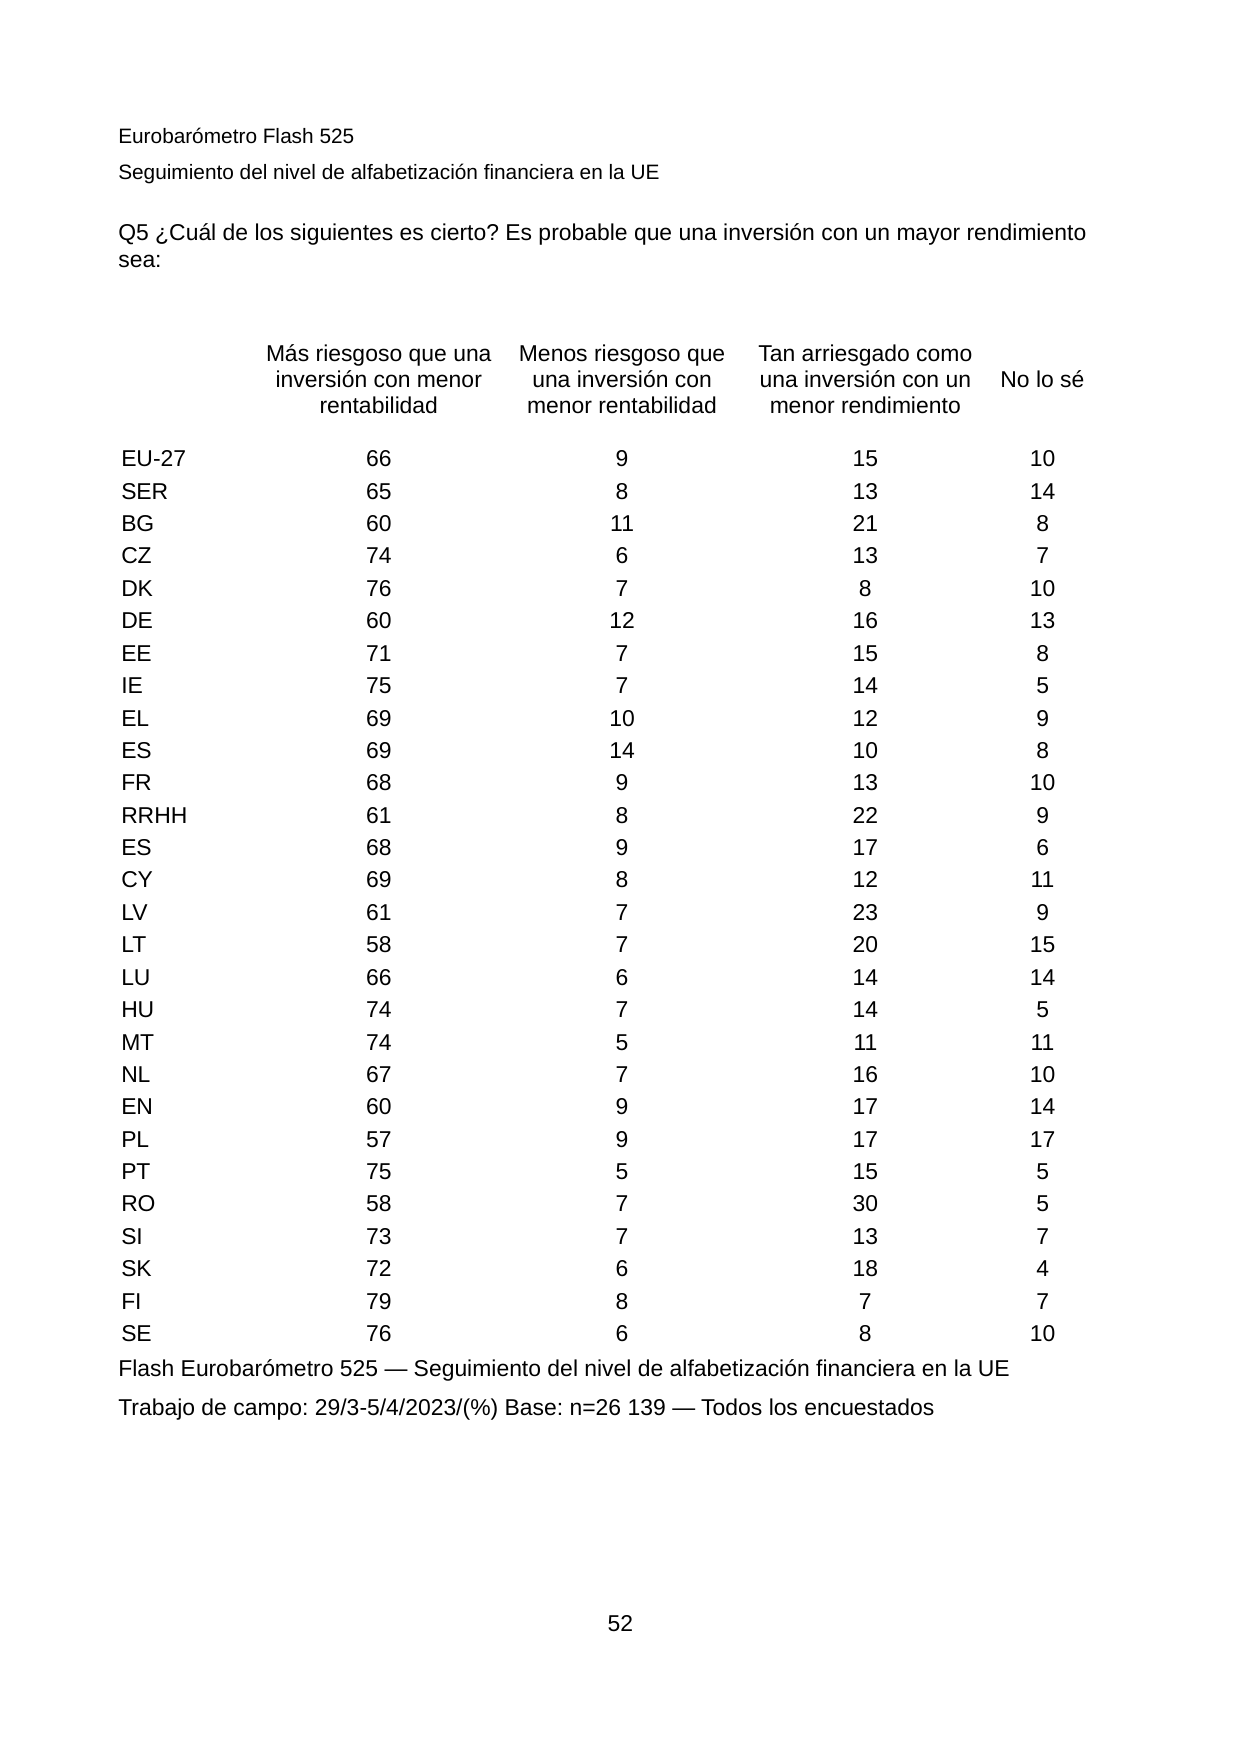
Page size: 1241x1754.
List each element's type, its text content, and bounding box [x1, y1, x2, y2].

table_cell 6 [500, 1317, 743, 1349]
table_cell 6 [500, 961, 743, 993]
table_cell 5 [987, 1155, 1098, 1187]
table_cell FR [118, 766, 257, 799]
table_cell 9 [500, 1090, 743, 1123]
table_cell 69 [257, 864, 500, 896]
table_cell 6 [500, 1252, 743, 1284]
table_cell 10 [987, 442, 1098, 475]
table_cell 8 [744, 572, 987, 604]
table_cell 61 [257, 896, 500, 928]
table_cell 60 [257, 507, 500, 539]
table_cell 68 [257, 831, 500, 863]
table_cell 9 [987, 701, 1098, 734]
table_cell 60 [257, 1090, 500, 1123]
table_cell 11 [987, 1025, 1098, 1058]
table_cell 13 [987, 604, 1098, 637]
table_cell 13 [744, 1220, 987, 1252]
table_cell 7 [500, 669, 743, 701]
table_cell 14 [744, 993, 987, 1025]
table_cell 68 [257, 766, 500, 799]
table_cell 8 [987, 637, 1098, 669]
table_cell 30 [744, 1188, 987, 1220]
table_cell 58 [257, 928, 500, 961]
table_cell 8 [744, 1317, 987, 1349]
table_cell 4 [987, 1252, 1098, 1284]
table_cell 15 [744, 1155, 987, 1187]
table_cell 7 [500, 928, 743, 961]
table_cell CY [118, 864, 257, 896]
table_cell PL [118, 1123, 257, 1155]
table_cell 10 [744, 734, 987, 766]
text Flash Eurobarómetro 525 — Seguimiento del nivel de alfabetización financiera en la UE [118, 1355, 1122, 1382]
table_cell 71 [257, 637, 500, 669]
table_cell 9 [987, 799, 1098, 831]
table_cell ES [118, 734, 257, 766]
table_cell 22 [744, 799, 987, 831]
table_cell 8 [500, 864, 743, 896]
table_cell SK [118, 1252, 257, 1284]
text Q5 ¿Cuál de los siguientes es cierto? Es probable que una inversión con un mayor rendimiento sea: [118, 219, 1122, 272]
table_cell 7 [500, 993, 743, 1025]
table_cell 61 [257, 799, 500, 831]
table_cell 72 [257, 1252, 500, 1284]
table_cell DK [118, 572, 257, 604]
table_cell LV [118, 896, 257, 928]
table_cell 14 [744, 669, 987, 701]
table_cell 7 [987, 1220, 1098, 1252]
table_cell EN [118, 1090, 257, 1123]
table_cell EU-27 [118, 442, 257, 475]
table_cell 76 [257, 1317, 500, 1349]
table_header Menos riesgoso que una inversión con menor rentabilidad [500, 316, 743, 442]
table_cell ES [118, 831, 257, 863]
table_cell 73 [257, 1220, 500, 1252]
table_cell 10 [987, 766, 1098, 799]
table_cell 9 [987, 896, 1098, 928]
table_cell 7 [500, 572, 743, 604]
table_cell 5 [500, 1025, 743, 1058]
table_cell 23 [744, 896, 987, 928]
table_cell 15 [744, 442, 987, 475]
table_cell 8 [987, 507, 1098, 539]
table_cell 14 [987, 1090, 1098, 1123]
table_cell RRHH [118, 799, 257, 831]
table_cell 7 [500, 896, 743, 928]
table_cell 10 [500, 701, 743, 734]
table_cell 75 [257, 1155, 500, 1187]
table_cell 7 [500, 1058, 743, 1090]
table_cell 66 [257, 442, 500, 475]
table_cell 58 [257, 1188, 500, 1220]
table_cell 16 [744, 1058, 987, 1090]
table_cell 5 [500, 1155, 743, 1187]
table_cell 66 [257, 961, 500, 993]
table_header [118, 316, 257, 442]
table_cell 8 [500, 1285, 743, 1317]
table_cell 18 [744, 1252, 987, 1284]
table_cell 10 [987, 1317, 1098, 1349]
table_cell 14 [744, 961, 987, 993]
table_header Más riesgoso que una inversión con menor rentabilidad [257, 316, 500, 442]
table_cell 57 [257, 1123, 500, 1155]
table_cell 9 [500, 1123, 743, 1155]
table_cell BG [118, 507, 257, 539]
table_cell DE [118, 604, 257, 637]
table_cell EL [118, 701, 257, 734]
table_cell 9 [500, 831, 743, 863]
table_cell 11 [744, 1025, 987, 1058]
table_cell NL [118, 1058, 257, 1090]
table_cell 74 [257, 1025, 500, 1058]
table_cell PT [118, 1155, 257, 1187]
table_cell 7 [744, 1285, 987, 1317]
table_cell 76 [257, 572, 500, 604]
table_cell MT [118, 1025, 257, 1058]
table_cell 9 [500, 442, 743, 475]
table_cell 10 [987, 572, 1098, 604]
text Trabajo de campo: 29/3-5/4/2023/(%) Base: n=26 139 — Todos los encuestados [118, 1393, 1122, 1420]
table_cell 5 [987, 993, 1098, 1025]
table_cell 69 [257, 701, 500, 734]
table_header No lo sé [987, 316, 1098, 442]
table_cell 7 [987, 540, 1098, 572]
table_cell 5 [987, 669, 1098, 701]
table_cell 13 [744, 540, 987, 572]
table_cell SI [118, 1220, 257, 1252]
table_header Tan arriesgado como una inversión con un menor rendimiento [744, 316, 987, 442]
table_cell 15 [744, 637, 987, 669]
table_cell 12 [500, 604, 743, 637]
table_cell 8 [500, 475, 743, 507]
table_cell 5 [987, 1188, 1098, 1220]
table_cell 12 [744, 864, 987, 896]
table_cell HU [118, 993, 257, 1025]
table_cell SER [118, 475, 257, 507]
table_cell 7 [987, 1285, 1098, 1317]
table_cell 17 [744, 1123, 987, 1155]
table_cell EE [118, 637, 257, 669]
table_cell 79 [257, 1285, 500, 1317]
table_cell 13 [744, 766, 987, 799]
table_cell 67 [257, 1058, 500, 1090]
table_cell IE [118, 669, 257, 701]
table_cell 17 [744, 831, 987, 863]
table_cell 21 [744, 507, 987, 539]
table_cell 75 [257, 669, 500, 701]
table_cell 7 [500, 637, 743, 669]
table_cell 60 [257, 604, 500, 637]
table_cell 20 [744, 928, 987, 961]
table_cell 6 [500, 540, 743, 572]
table_cell 12 [744, 701, 987, 734]
table_cell 65 [257, 475, 500, 507]
table_cell 7 [500, 1220, 743, 1252]
table_cell LT [118, 928, 257, 961]
table_cell 17 [744, 1090, 987, 1123]
table_cell 11 [500, 507, 743, 539]
table_cell 17 [987, 1123, 1098, 1155]
table_cell 69 [257, 734, 500, 766]
table_cell CZ [118, 540, 257, 572]
table_cell SE [118, 1317, 257, 1349]
table_cell 74 [257, 540, 500, 572]
table_cell 13 [744, 475, 987, 507]
table_cell 14 [987, 961, 1098, 993]
table_cell RO [118, 1188, 257, 1220]
table_cell FI [118, 1285, 257, 1317]
table_cell 8 [987, 734, 1098, 766]
table_cell 14 [500, 734, 743, 766]
table_cell 8 [500, 799, 743, 831]
table_cell 7 [500, 1188, 743, 1220]
table_cell LU [118, 961, 257, 993]
table_cell 9 [500, 766, 743, 799]
table_cell 74 [257, 993, 500, 1025]
table_cell 6 [987, 831, 1098, 863]
table_cell 14 [987, 475, 1098, 507]
table_cell 15 [987, 928, 1098, 961]
table_cell 11 [987, 864, 1098, 896]
table_cell 10 [987, 1058, 1098, 1090]
table_cell 16 [744, 604, 987, 637]
